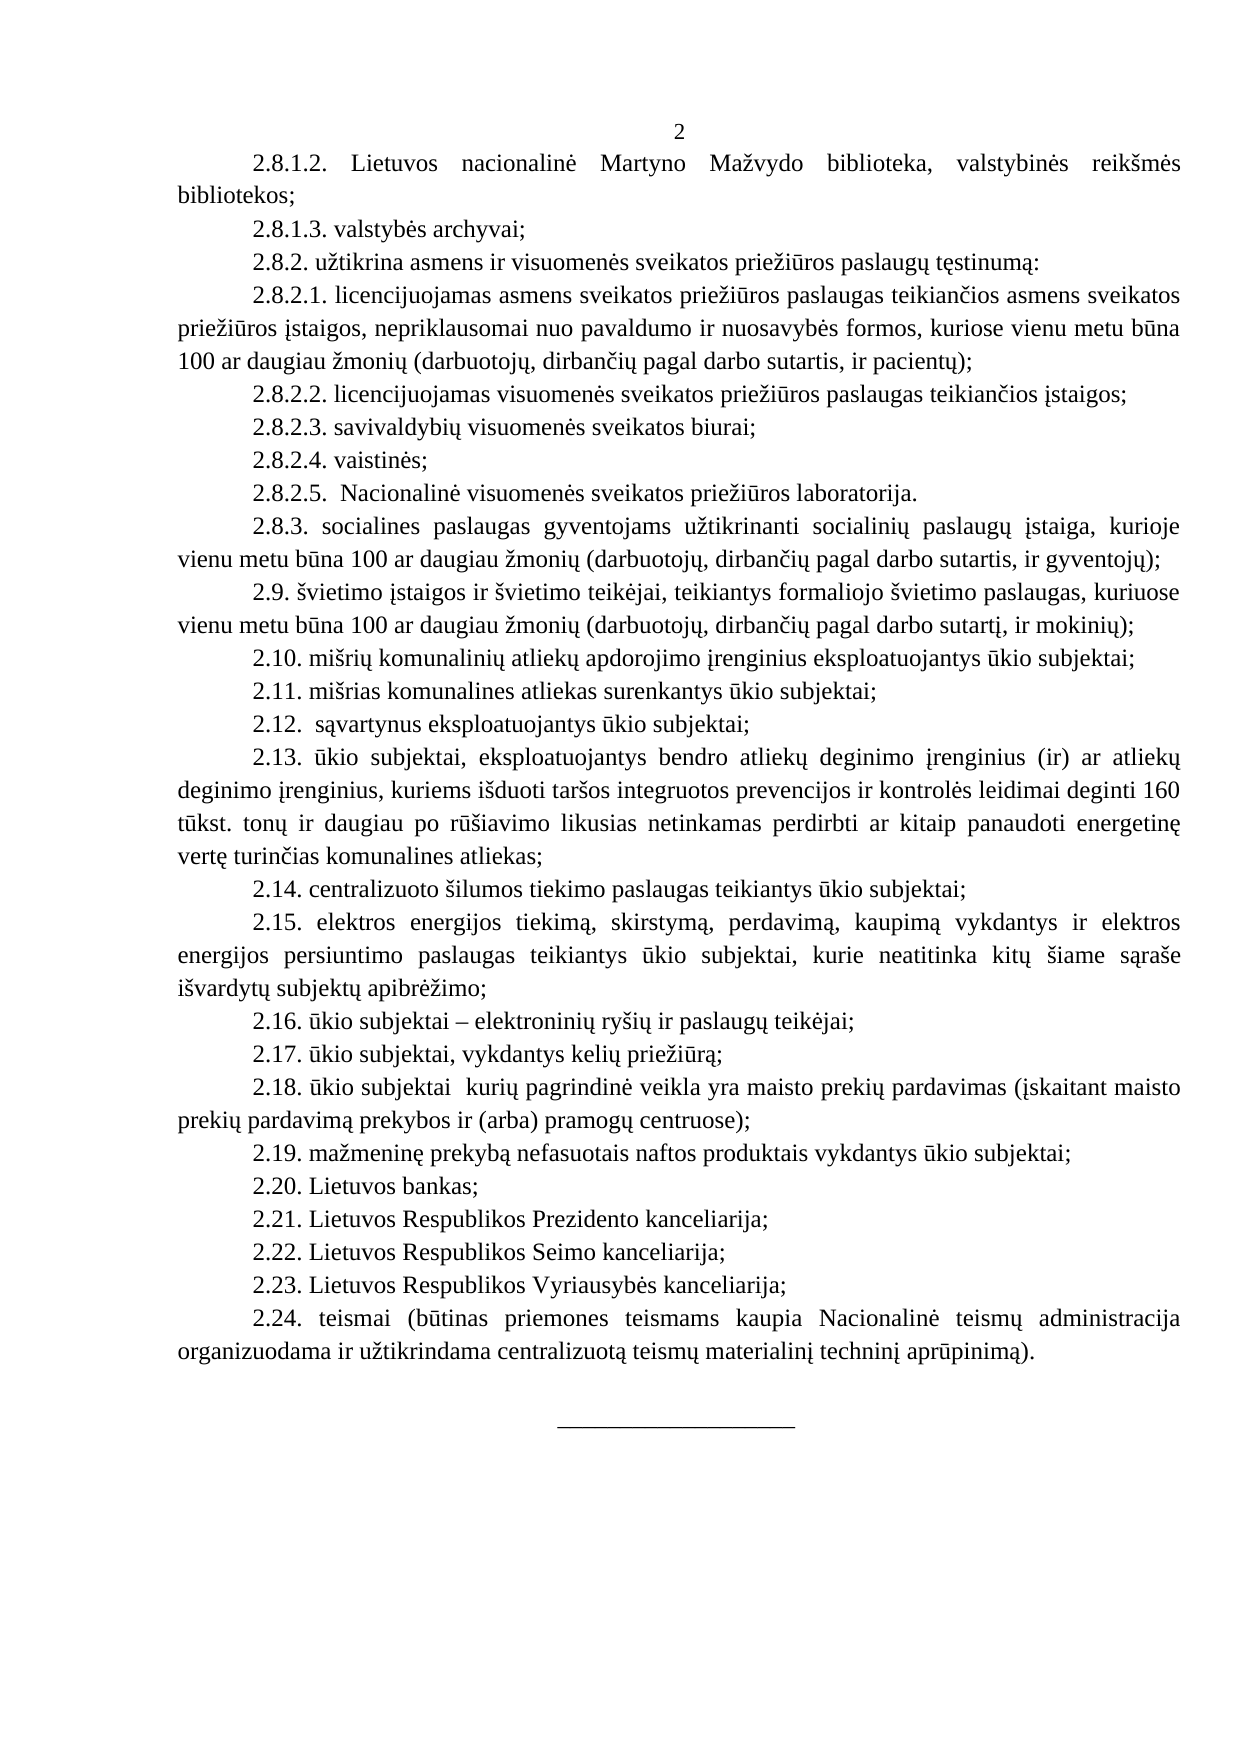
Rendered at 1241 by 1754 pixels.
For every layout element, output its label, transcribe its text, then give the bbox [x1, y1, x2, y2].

text 2.9. švietimo įstaigos ir švietimo teikėjai, teikiantys formaliojo švietimo paslaugas, kuriuose vienu metu būna 100 ar daugiau žmonių (darbuotojų, dirbančių pagal darbo sutartį, ir mokinių); [177, 577, 1181, 639]
text 2.8.3. socialines paslaugas gyventojams užtikrinanti socialinių paslaugų įstaiga, kurioje vienu metu būna 100 ar daugiau žmonių (darbuotojų, dirbančių pagal darbo sutartis, ir gyventojų); [177, 511, 1181, 573]
text 2.18. ūkio subjektai kurių pagrindinė veikla yra maisto prekių pardavimas (įskaitant maisto prekių pardavimą prekybos ir (arba) pramogų centruose); [177, 1072, 1181, 1134]
text 2.10. mišrių komunalinių atliekų apdorojimo įrenginius eksploatuojantys ūkio subjektai; [177, 643, 1181, 672]
text 2.11. mišrias komunalines atliekas surenkantys ūkio subjektai; [177, 676, 1181, 705]
text 2.24. teismai (būtinas priemones teismams kaupia Nacionalinė teismų administracija organizuodama ir užtikrindama centralizuotą teismų materialinį techninį aprūpinimą). [177, 1303, 1181, 1365]
text 2.8.2.5. Nacionalinė visuomenės sveikatos priežiūros laboratorija. [177, 478, 1181, 507]
text 2.15. elektros energijos tiekimą, skirstymą, perdavimą, kaupimą vykdantys ir elektros energijos persiuntimo paslaugas teikiantys ūkio subjektai, kurie neatitinka kitų šiame sąraše išvardytų subjektų apibrėžimo; [177, 907, 1181, 1002]
text 2.8.2.4. vaistinės; [177, 445, 1181, 473]
text 2.8.1.3. valstybės archyvai; [177, 214, 1181, 242]
text 2.22. Lietuvos Respublikos Seimo kanceliarija; [177, 1237, 1181, 1266]
text 2.8.2.3. savivaldybių visuomenės sveikatos biurai; [177, 412, 1181, 441]
text 2.8.2.2. licencijuojamas visuomenės sveikatos priežiūros paslaugas teikiančios įstaigos; [177, 379, 1181, 407]
text 2.8.2. užtikrina asmens ir visuomenės sveikatos priežiūros paslaugų tęstinumą: [177, 247, 1181, 275]
text ___________________ [177, 1402, 1181, 1431]
text 2.13. ūkio subjektai, eksploatuojantys bendro atliekų deginimo įrenginius (ir) ar atliekų deginimo įrenginius, kuriems išduoti taršos integruotos prevencijos ir kontrolės leidimai deginti 160 tūkst. tonų ir daugiau po rūšiavimo likusias netinkamas perdirbti ar kitaip panaudoti energetinę vertę turinčias komunalines atliekas; [177, 742, 1181, 870]
text 2.19. mažmeninę prekybą nefasuotais naftos produktais vykdantys ūkio subjektai; [177, 1138, 1181, 1167]
text 2.23. Lietuvos Respublikos Vyriausybės kanceliarija; [177, 1270, 1181, 1299]
text 2.20. Lietuvos bankas; [177, 1171, 1181, 1200]
text 2.8.2.1. licencijuojamas asmens sveikatos priežiūros paslaugas teikiančios asmens sveikatos priežiūros įstaigos, nepriklausomai nuo pavaldumo ir nuosavybės formos, kuriose vienu metu būna 100 ar daugiau žmonių (darbuotojų, dirbančių pagal darbo sutartis, ir pacientų); [177, 280, 1181, 374]
text 2.12. sąvartynus eksploatuojantys ūkio subjektai; [177, 709, 1181, 738]
text 2.21. Lietuvos Respublikos Prezidento kanceliarija; [177, 1204, 1181, 1233]
text 2.14. centralizuoto šilumos tiekimo paslaugas teikiantys ūkio subjektai; [177, 874, 1181, 903]
text 2.16. ūkio subjektai – elektroninių ryšių ir paslaugų teikėjai; [177, 1006, 1181, 1035]
text 2.8.1.2. Lietuvos nacionalinė Martyno Mažvydo biblioteka, valstybinės reikšmės bibliotekos; [177, 148, 1181, 209]
text 2.17. ūkio subjektai, vykdantys kelių priežiūrą; [177, 1039, 1181, 1068]
